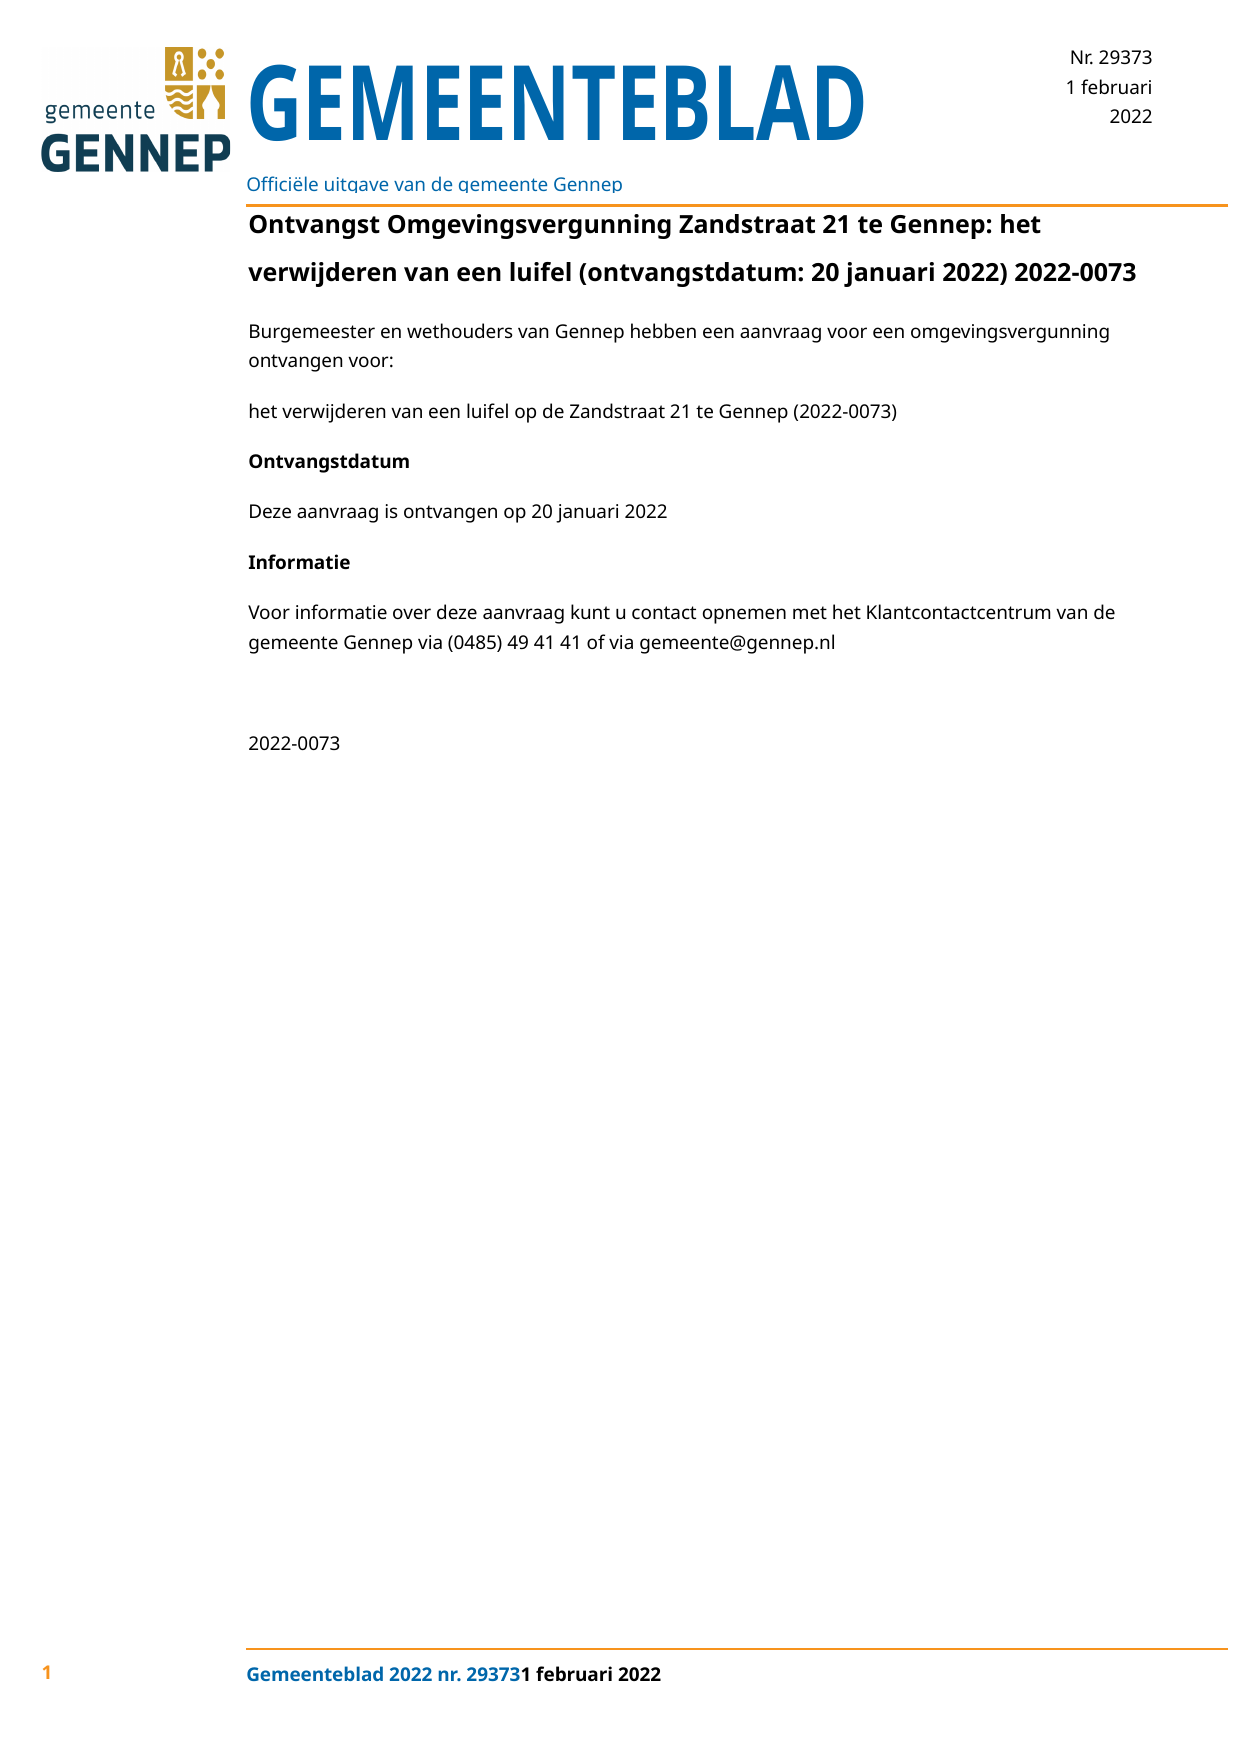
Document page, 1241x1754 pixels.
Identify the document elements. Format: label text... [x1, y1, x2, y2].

text Informatie [248, 549, 1152, 575]
text Voor informatie over deze aanvraag kunt u contact opnemen met het Klantcontactcentrum van de gemeente Gennep via (0485) 49 41 41 of via gemeente@gennep.nl [248, 599, 1152, 655]
picture [41, 47, 231, 172]
text 2022-0073 [248, 730, 1152, 756]
text het verwijderen van een luifel op de Zandstraat 21 te Gennep (2022-0073) [248, 398, 1152, 424]
text Ontvangst Omgevingsvergunning Zandstraat 21 te Gennep: het verwijderen van een luifel (ontvangstdatum: 20 januari 2022) 2022-0073 [248, 207, 1152, 288]
text Ontvangstdatum [248, 448, 1152, 474]
text Deze aanvraag is ontvangen op 20 januari 2022 [248, 499, 1152, 524]
text Burgemeester en wethouders van Gennep hebben een aanvraag voor een omgevingsvergunning ontvangen voor: [248, 318, 1152, 373]
